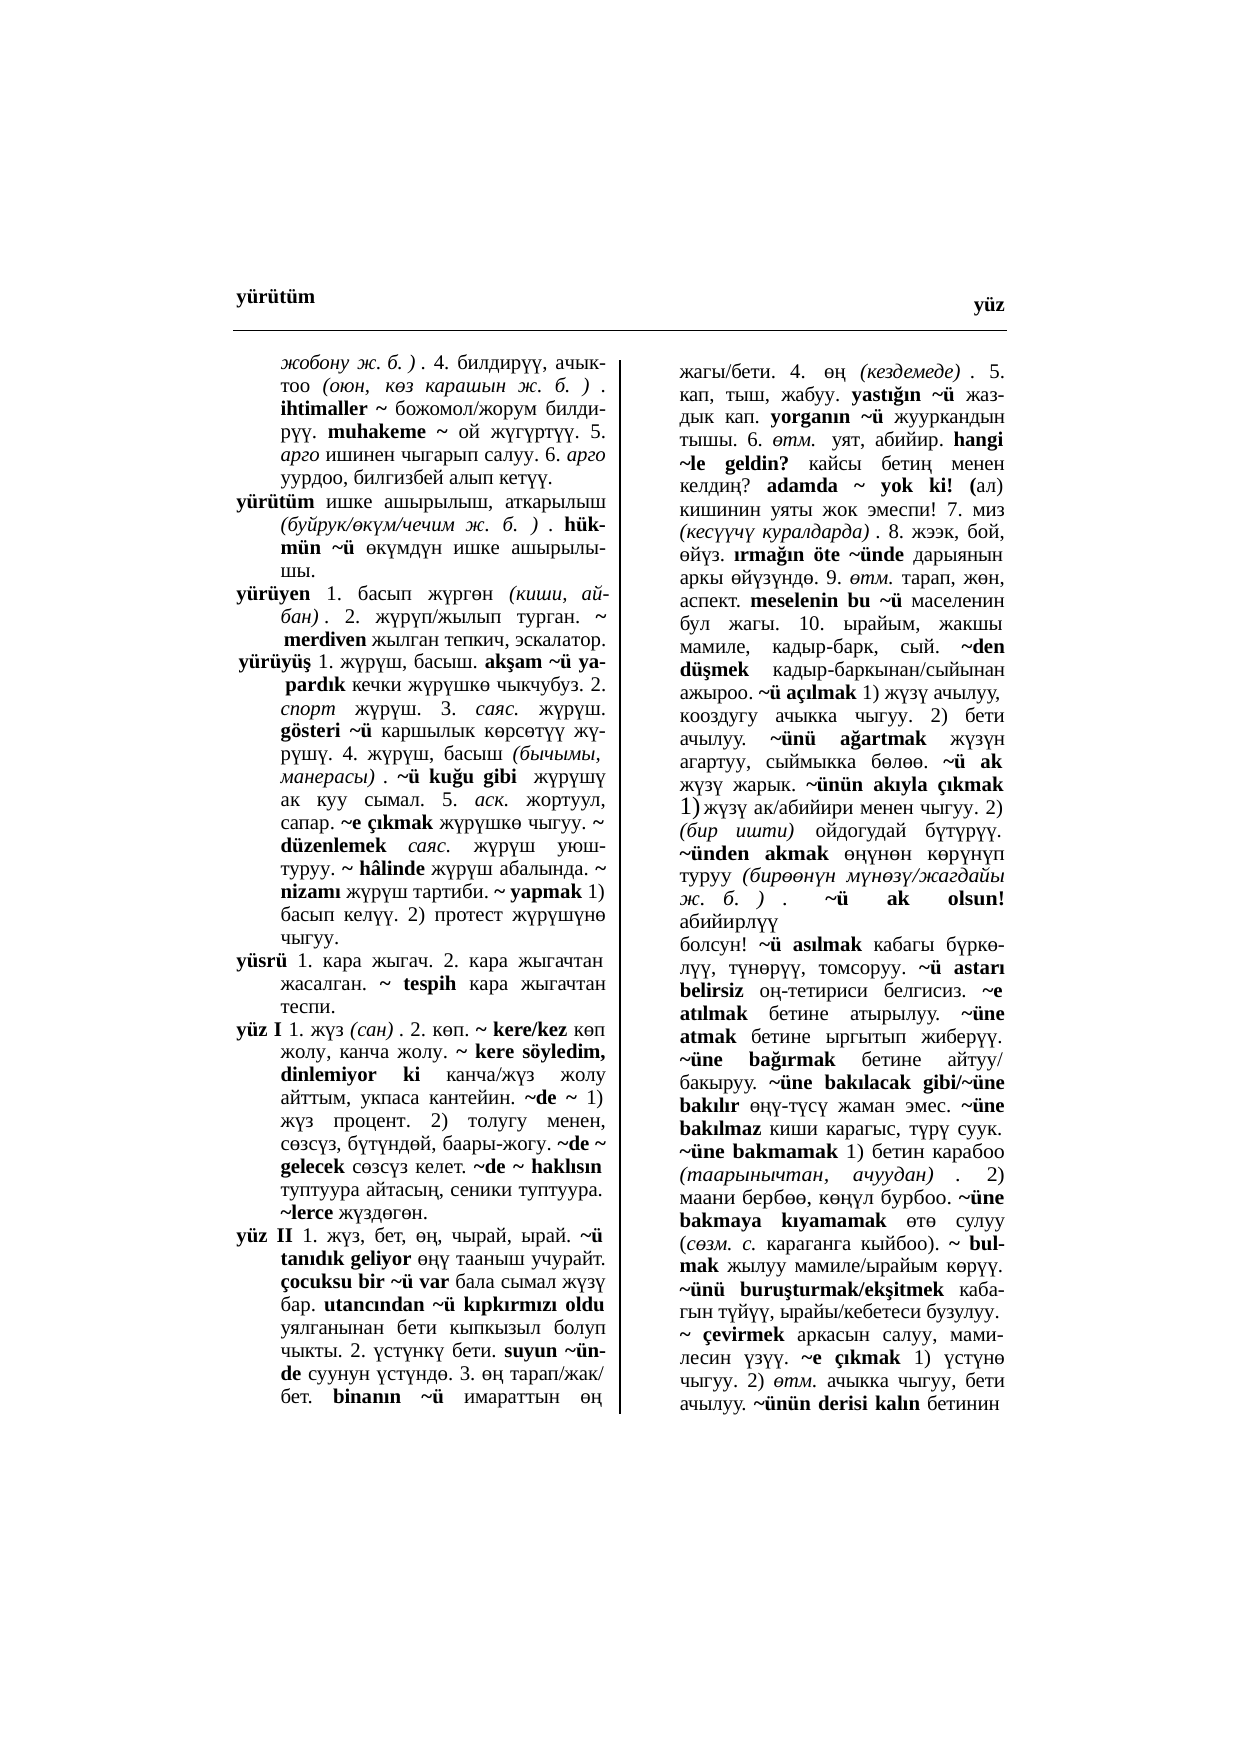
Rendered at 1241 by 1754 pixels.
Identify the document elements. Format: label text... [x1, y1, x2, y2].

text туптуура айтасың, сеники туптуура. [280, 1178, 606, 1201]
text жолу, канча жолу. ~ kere söyledim, dinlemiyor ki канча/жүз жолу айттым, укпаса кантейин. ~de ~ 1) [280, 1041, 606, 1109]
text манерасы) . ~ü kuğu gibi жүрүшү ак куу сымал. 5. аск. жортуул, сапар. ~e çıkmak жүрүшкө чыгуу. ~ [280, 765, 606, 834]
text мамиле, кадыр-барк, сый. ~den düşmek кадыр-баркынан/сыйынан ажыроо. ~ü açılmak 1) жүзү ачылуу, [679, 635, 1005, 704]
text жасалган. ~ tespih кара жыгачтан теспи. [280, 972, 606, 1018]
text кооздугу ачыкка чыгуу. 2) бети ачылуу. ~ünü ağartmak жүзүн агартуу, сыймыкка бөлөө. ~ü ak [679, 704, 1005, 773]
text yürütüm [236, 284, 316, 308]
text ~lerce жүздөгөн. [280, 1201, 429, 1224]
text кишинин уяты жок эмеспи! 7. миз (кесүүчү куралдарда) . 8. жээк, бой, өйүз. ırmağın öte ~ünde дарыянын [679, 498, 1005, 566]
text ~le geldin? кайсы бетиң менен келдиң? adamda ~ yok ki! (ал) [679, 452, 1005, 497]
text yüz II 1. жүз, бет, өң, чырай, ырай. ~ü [236, 1224, 609, 1247]
text уялганынан бети кыпкызыл болуп чыкты. 2. үстүнкү бети. suyun ~ün- de суунун үстүндө. 3. өң тарап/жак/ [280, 1316, 606, 1385]
text ~ünden akmak өңүнөн көрүнүп туруу (бирөөнүн мүнөзү/жагдайы ж. б. ) . ~ü ak olsun! абийирлүү [679, 842, 1005, 933]
text спорт жүрүш. 3. саяс. жүрүш. gösteri ~ü каршылык көрсөтүү жү- рүшү. 4. жүрүш, басыш (бычымы, [280, 697, 606, 765]
text yürütüm ишке ашырылыш, аткарылыш (буйрук/өкүм/чечим ж. б. ) . hük- mün ~ü өкүмдүн ишке ашырылы- шы. [236, 489, 606, 582]
text tanıdık geliyor өңү тааныш учурайт. çocuksu bir ~ü var бала сымал жүзү бар. utancından ~ü kıpkırmızı oldu [280, 1247, 606, 1316]
text atılmak бетине атырылуу. ~üne atmak бетине ыргытып жиберүү. [679, 1002, 1005, 1048]
text ~üne bakmamak 1) бетин карабоо (таарынычтан, ачуудан) . 2) маани бербөө, көңүл бурбоо. ~üne [679, 1140, 1005, 1209]
text yürüyen 1. басып жүргөн (киши, ай- бан) . 2. жүрүп/жылып турган. ~ [236, 582, 609, 628]
text жагы/бети. 4. өң (кездемеде) . 5. кап, тыш, жабуу. yastığın ~ü жаз- дык кап. yorganın ~ü жууркандын тышы. 6. өтм. уят, абийир. hangi [679, 359, 1005, 451]
text ~üne bağırmak бетине айтуу/ [679, 1048, 1004, 1071]
text жобону ж. б. ) . 4. билдирүү, ачык- тоо (оюн, көз карашын ж. б. ) . ihtimaller ~ божомол/жорум билди- рүү. muhakeme ~ ой жүгүртүү. 5. арго ишинен чыгарып салуу. 6. арго уурдоо, билгизбей алып кетүү. [280, 350, 606, 489]
text жүз процент. 2) толугу менен, сөзсүз, бүтүндөй, баары-жогу. ~de ~ gelecek сөзсүз келет. ~de ~ haklısın [280, 1109, 606, 1178]
text ~ çevirmek аркасын салуу, мами- [679, 1323, 1005, 1346]
text merdiven жылган тепкич, эскалатор. yürüyüş 1. жүрүш, басыш. akşam ~ü ya- pardık кечки жүрүшкө чыкчубуз. 2. [236, 628, 606, 696]
text бакыруу. ~üne bakılacak gibi/~üne bakılır өңү-түсү жаман эмес. ~üne bakılmaz киши карагыс, түрү суук. [679, 1071, 1005, 1140]
text (бир ишти) ойдогудай бүтүрүү. [679, 819, 1005, 842]
text yüz [913, 292, 1065, 316]
text bakmaya kıyamamak өтө сулуу (сөзм. с. караганга кыйбоо). ~ bul- mak жылуу мамиле/ырайым көрүү. [679, 1209, 1005, 1277]
text yüsrü 1. кара жыгач. 2. кара жыгачтан [236, 949, 609, 972]
text лесин үзүү. ~e çıkmak 1) үстүнө чыгуу. 2) өтм. ачыкка чыгуу, бети ачылуу. ~ünün derisi kalın бетинин [679, 1346, 1004, 1415]
text yüz I 1. жүз (сан) . 2. көп. ~ kere/kez көп [236, 1018, 609, 1041]
text басып келүү. 2) протест жүрүшүнө чыгуу. [280, 903, 606, 949]
text болсун! ~ü asılmak кабагы бүркө- лүү, түнөрүү, томсоруу. ~ü astarı belirsiz оң-тетириси белгисиз. ~e [679, 933, 1005, 1002]
text бет. binanın ~ü имараттын өң [280, 1385, 606, 1408]
list жүзү ак/абийири менен чыгуу. 2) [679, 796, 1005, 819]
text аркы өйүзүндө. 9. өтм. тарап, жөн, аспект. meselenin bu ~ü маселенин бул жагы. 10. ырайым, жакшы [679, 566, 1005, 635]
text düzenlemek саяс. жүрүш уюш- туруу. ~ hâlinde жүрүш абалында. ~ nizamı жүрүш тартиби. ~ yapmak 1) [280, 834, 606, 903]
text жүзү жарык. ~ünün akıyla çıkmak [679, 773, 1005, 796]
text ~ünü buruşturmak/ekşitmek каба- гын түйүү, ырайы/кебетеси бузулуу. [679, 1278, 1005, 1323]
